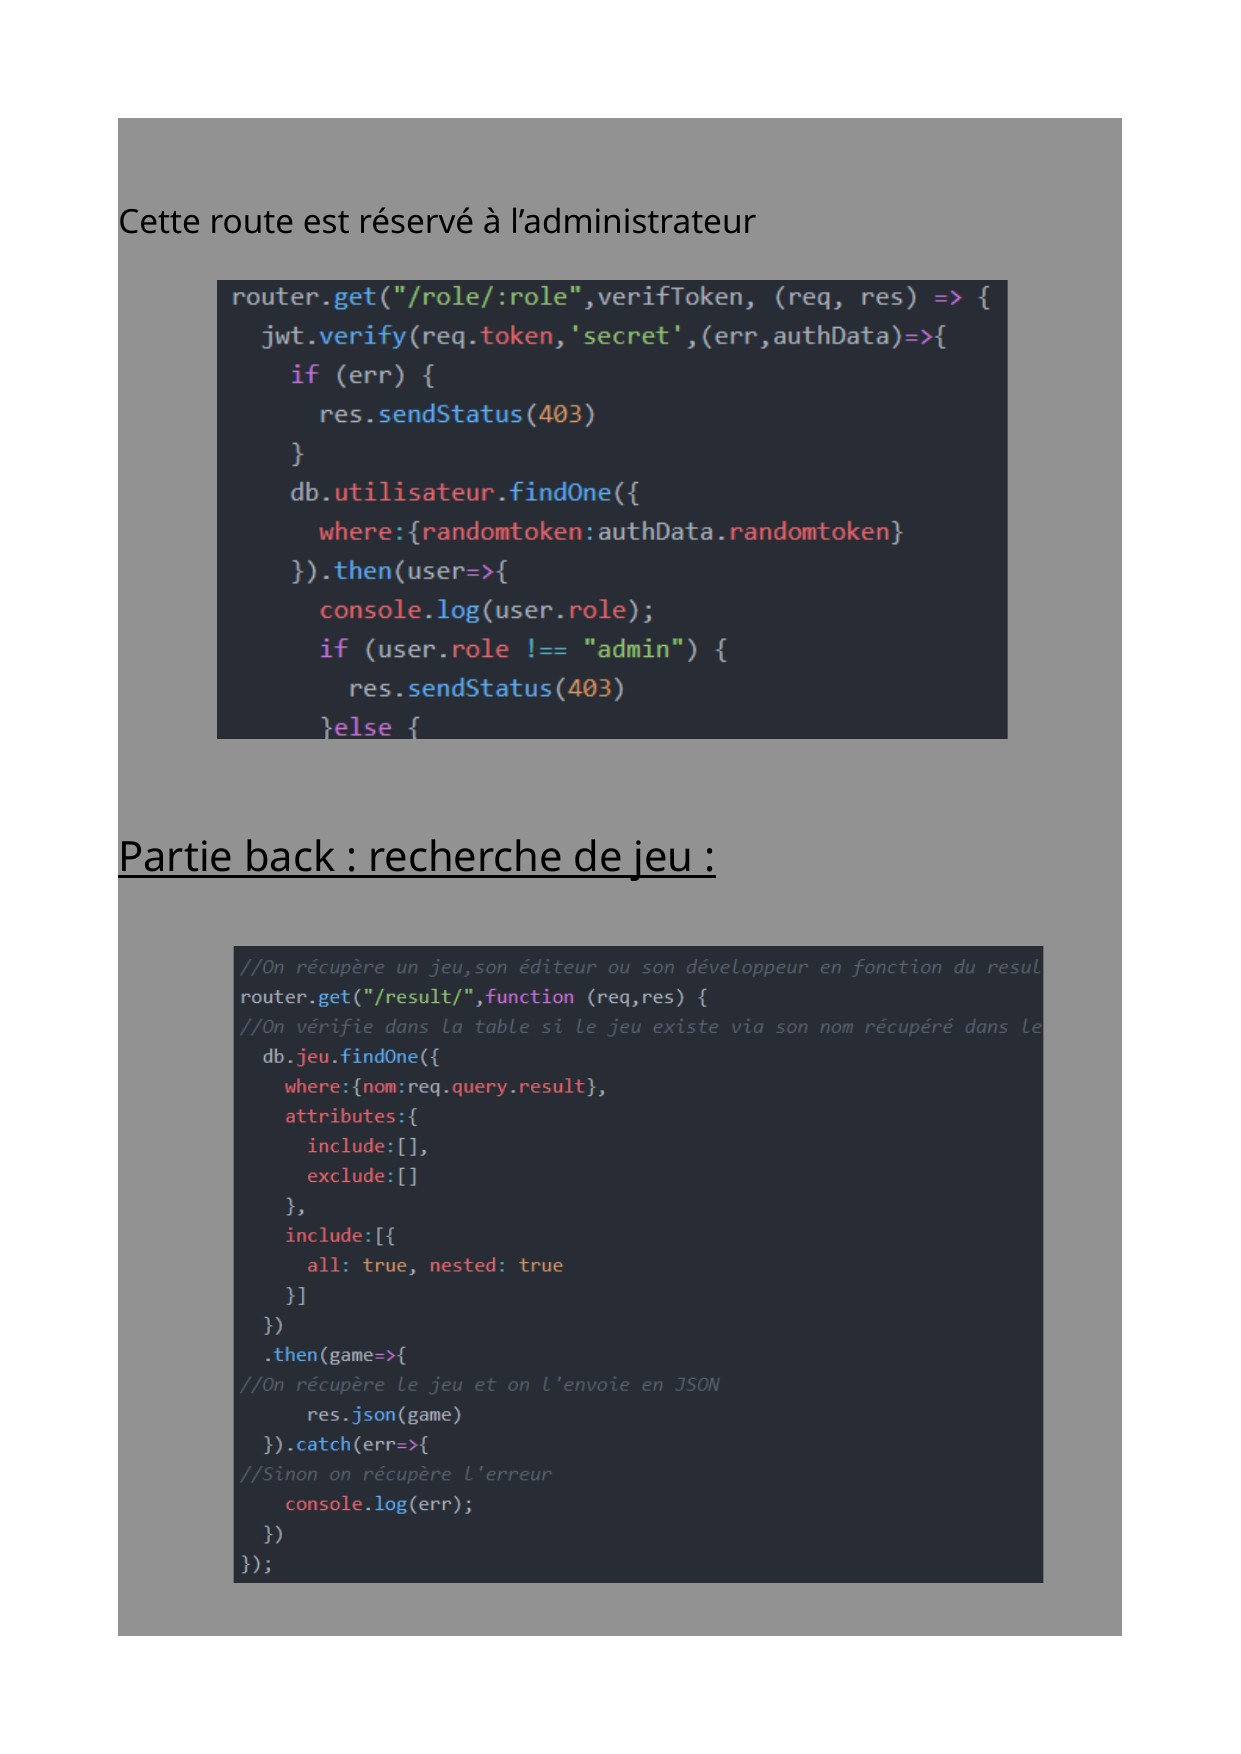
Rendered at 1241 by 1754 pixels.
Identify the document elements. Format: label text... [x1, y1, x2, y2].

picture [233, 946, 1044, 1583]
picture [217, 280, 1008, 739]
text Cette route est réservé à l’administrateur [118, 198, 1122, 243]
text Partie back : recherche de jeu : [118, 827, 1122, 884]
